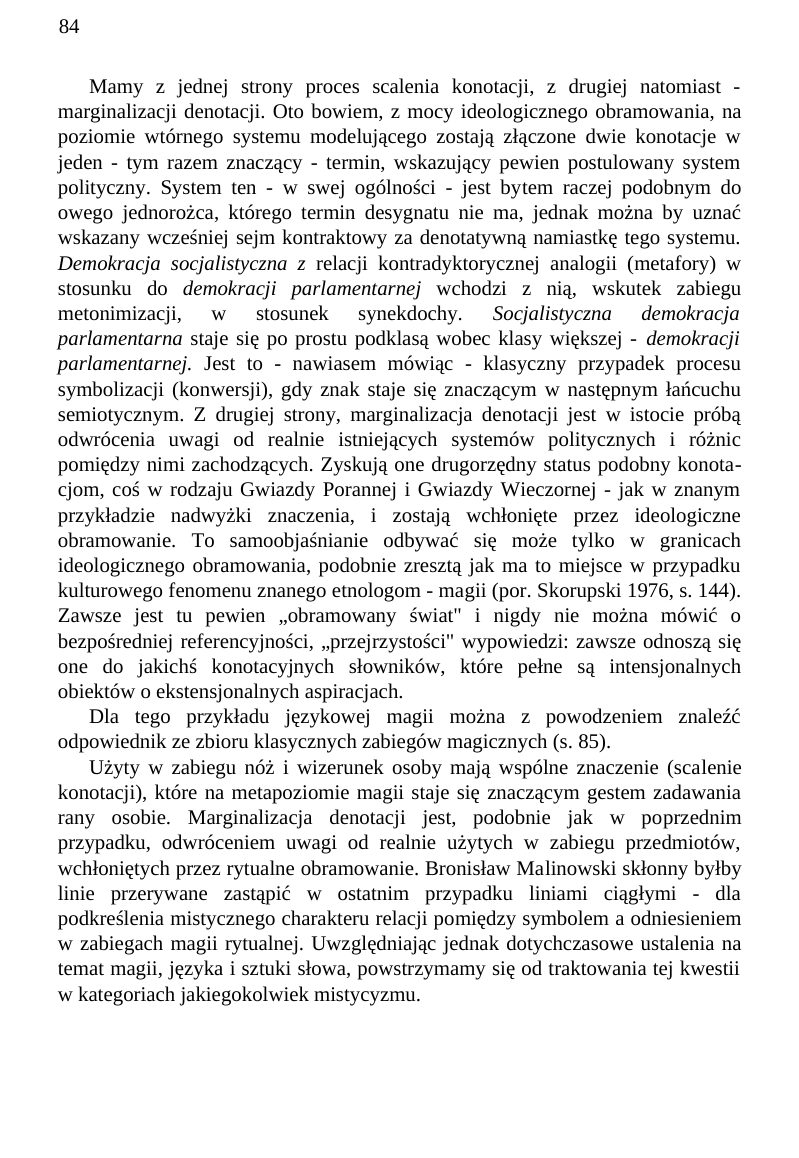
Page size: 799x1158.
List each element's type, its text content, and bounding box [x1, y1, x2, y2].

text Użyty w zabiegu nóż i wizerunek osoby mają wspólne znaczenie (sca­lenie konotacji), które na metapoziomie magii staje się znaczącym gestem zadawania rany osobie. Marginalizacja denotacji jest, podobnie jak w po­przednim przypadku, odwróceniem uwagi od realnie użytych w zabiegu przedmiotów, wchłoniętych przez rytualne obramowanie. Bronisław Ma­linowski skłonny byłby linie przerywane zastąpić w ostatnim przypadku liniami ciągłymi - dla podkreślenia mistycznego charakteru relacji po­między symbolem a odniesieniem w zabiegach magii rytualnej. Uwz­ględniając jednak dotychczasowe ustalenia na temat magii, języka i sztuki słowa, powstrzymamy się od traktowania tej kwestii w kategoriach jakie­gokolwiek mistycyzmu. [58, 754, 742, 1006]
text Dla tego przykładu językowej magii można z powodzeniem znaleźć odpowiednik ze zbioru klasycznych zabiegów magicznych (s. 85). [58, 704, 742, 753]
text 84 [58, 14, 83, 38]
text Mamy z jednej strony proces scalenia konotacji, z drugiej natomiast - marginalizacji denotacji. Oto bowiem, z mocy ideologicznego obramowa­nia, na poziomie wtórnego systemu modelującego zostają złączone dwie konotacje w jeden - tym razem znaczący - termin, wskazujący pewien postulowany system polityczny. System ten - w swej ogólności - jest by­tem raczej podobnym do owego jednorożca, którego termin desygnatu nie ma, jednak można by uznać wskazany wcześniej sejm kontraktowy za denotatywną namiastkę tego systemu. Demokracja socjalistyczna z relacji kontradyktorycznej analogii (metafory) w stosunku do demokracji parla­mentarnej wchodzi z nią, wskutek zabiegu metonimizacji, w stosunek synekdochy. Socjalistyczna demokracja parlamentarna staje się po prostu podklasą wobec klasy większej - demokracji parlamentarnej. Jest to - na­wiasem mówiąc - klasyczny przypadek procesu symbolizacji (konwersji), gdy znak staje się znaczącym w następnym łańcuchu semiotycznym. Z drugiej strony, marginalizacja denotacji jest w istocie próbą odwrócenia uwagi od realnie istniejących systemów politycznych i różnic pomiędzy nimi zachodzących. Zyskują one drugorzędny status podobny konota­cjom, coś w rodzaju Gwiazdy Porannej i Gwiazdy Wieczornej - jak w znanym przykładzie nadwyżki znaczenia, i zostają wchłonięte przez ideologiczne obramowanie. To samoobjaśnianie odbywać się może tylko w granicach ideologicznego obramowania, podobnie zresztą jak ma to miejsce w przypadku kulturowego fenomenu znanego etnologom - ma­gii (por. Skorupski 1976, s. 144). Zawsze jest tu pewien „obramowany świat" i nigdy nie można mówić o bezpośredniej referencyjności, „przej­rzystości" wypowiedzi: zawsze odnoszą się one do jakichś konotacyjnych słowników, które pełne są intensjonalnych obiektów o ekstensjonalnych aspiracjach. [58, 74, 742, 703]
